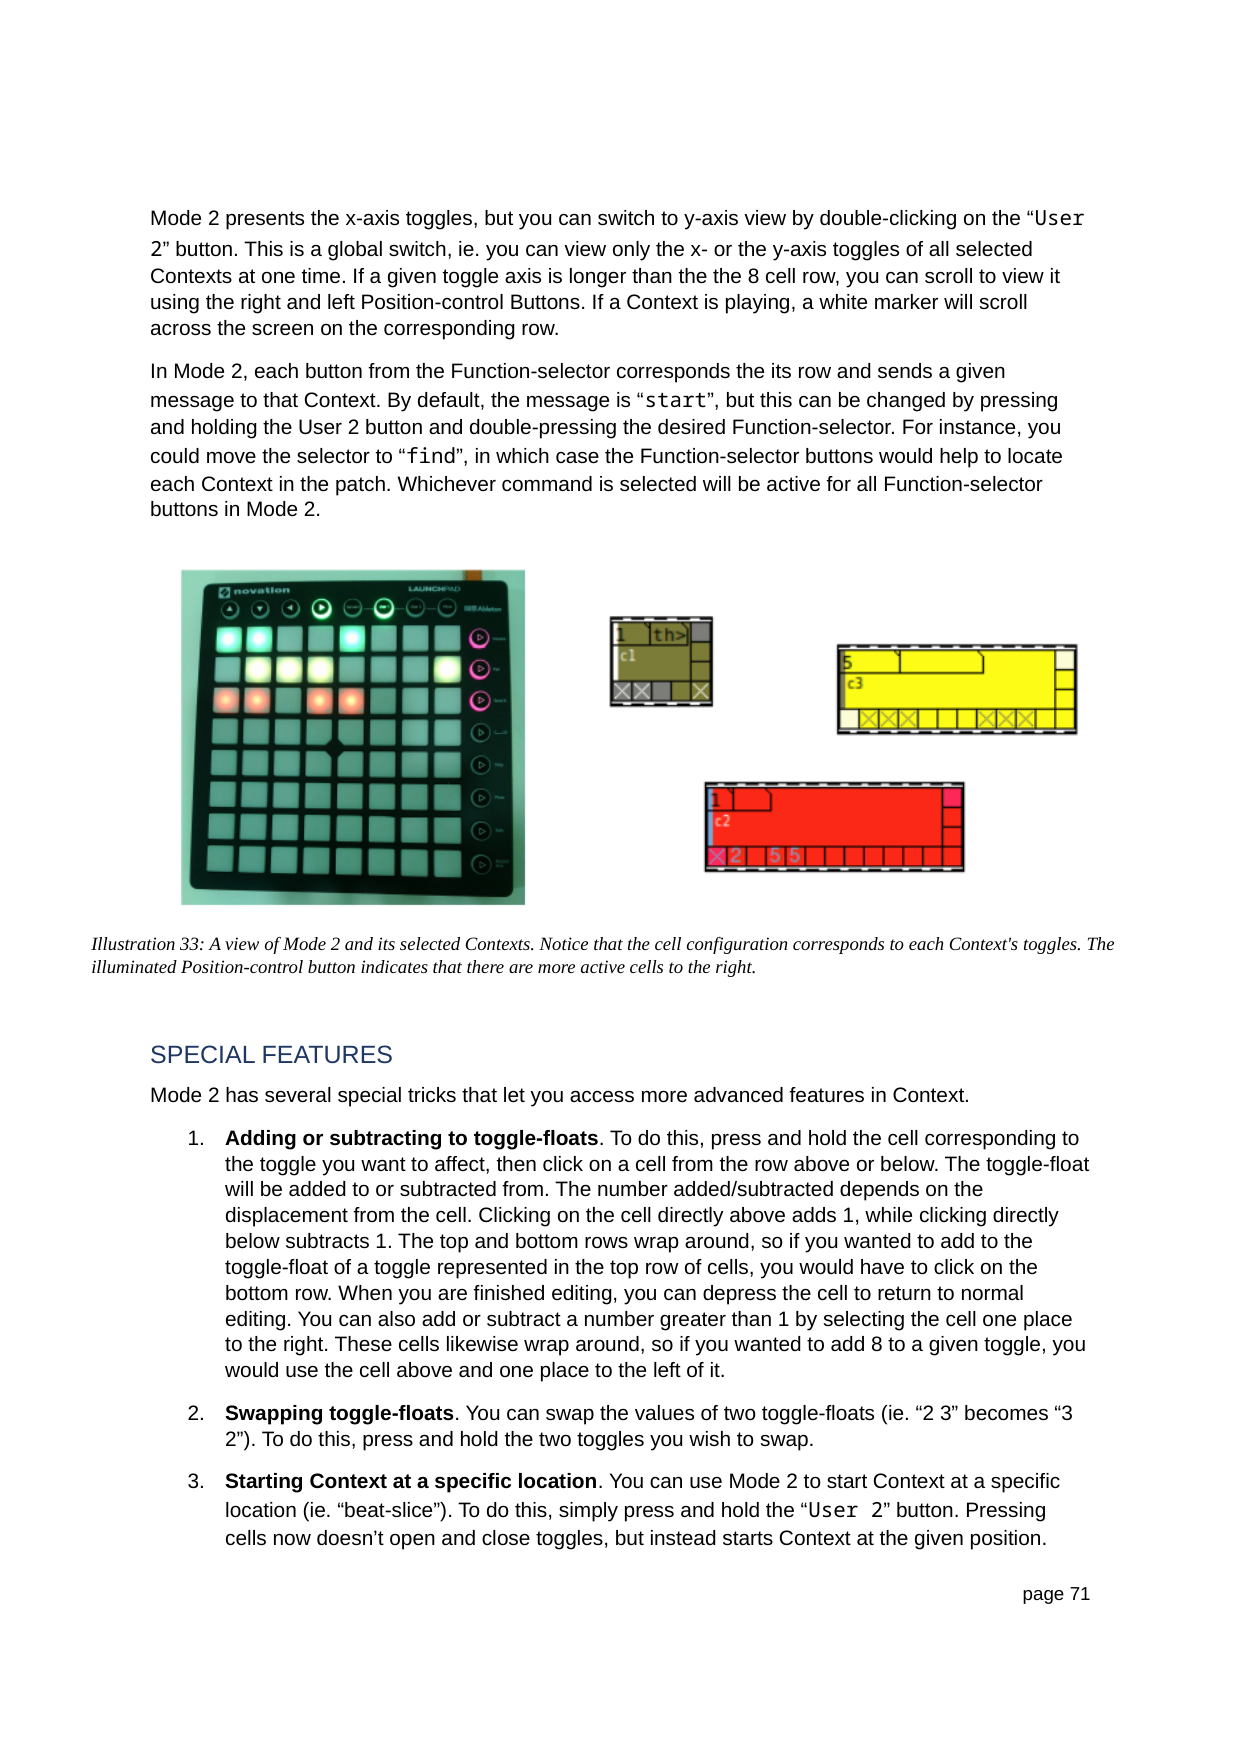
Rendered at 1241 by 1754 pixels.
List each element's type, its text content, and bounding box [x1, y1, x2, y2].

text Illustration 33: A view of Mode 2 and its selected Contexts. Notice that the cell configuration corresponds to each Context's toggles. The illuminated Position-control button indicates that there are more active cells to the right. [91, 571, 1171, 977]
text In Mode 2, each button from the Function-selector corresponds the its row and sends a given message to that Context. By default, the message is “start”, but this can be changed by pressing and holding the User 2 button and double-pressing the desired Function-selector. For instance, you could move the selector to “find”, in which case the Function-selector buttons would help to locate each Context in the patch. Whichever command is selected will be active for all Function-selector buttons in Mode 2. [150, 358, 1090, 521]
list Adding or subtracting to toggle-floats. To do this, press and hold the cell corresponding to the toggle you want to affect, then click on a cell from the row above or below. The toggle-float will be added to or subtracted from. The number added/subtracted depends on the displacement from the cell. Clicking on the cell directly above adds 1, while clicking directly below subtracts 1. The top and bottom rows wrap around, so if you wanted to add to the toggle-float of a toggle represented in the top row of cells, you would have to click on the bottom row. When you are finished editing, you can depress the cell to return to normal editing. You can also add or subtract a number greater than 1 by selecting the cell one place to the right. These cells likewise wrap around, so if you wanted to add 8 to a given toggle, you would use the cell above and one place to the left of it. [187, 1126, 1090, 1382]
list Swapping toggle-floats. You can swap the values of two toggle-floats (ie. “2 3” becomes “3 2”). To do this, press and hold the two toggles you wish to swap. [187, 1401, 1090, 1450]
text Mode 2 presents the x-axis toggles, but you can switch to y-axis view by double-clicking on the “User 2” button. This is a global switch, ie. you can view only the x- or the y-axis toggles of all selected Contexts at one time. If a given toggle axis is longer than the the 8 cell row, you can scroll to view it using the right and left Position-control Buttons. If a Context is playing, a white marker will scroll across the screen on the corresponding row. [150, 203, 1090, 340]
subtitle SPECIAL FEATURES [150, 1040, 1090, 1069]
text Mode 2 has several special tricks that let you access more advanced features in Context. [150, 1083, 1090, 1107]
picture [168, 558, 1094, 921]
list Starting Context at a specific location. You can use Mode 2 to start Context at a specific location (ie. “beat-slice”). To do this, simply press and hold the “User 2” button. Pressing cells now doesn’t open and close toggles, but instead starts Context at the given position. [187, 1469, 1090, 1549]
